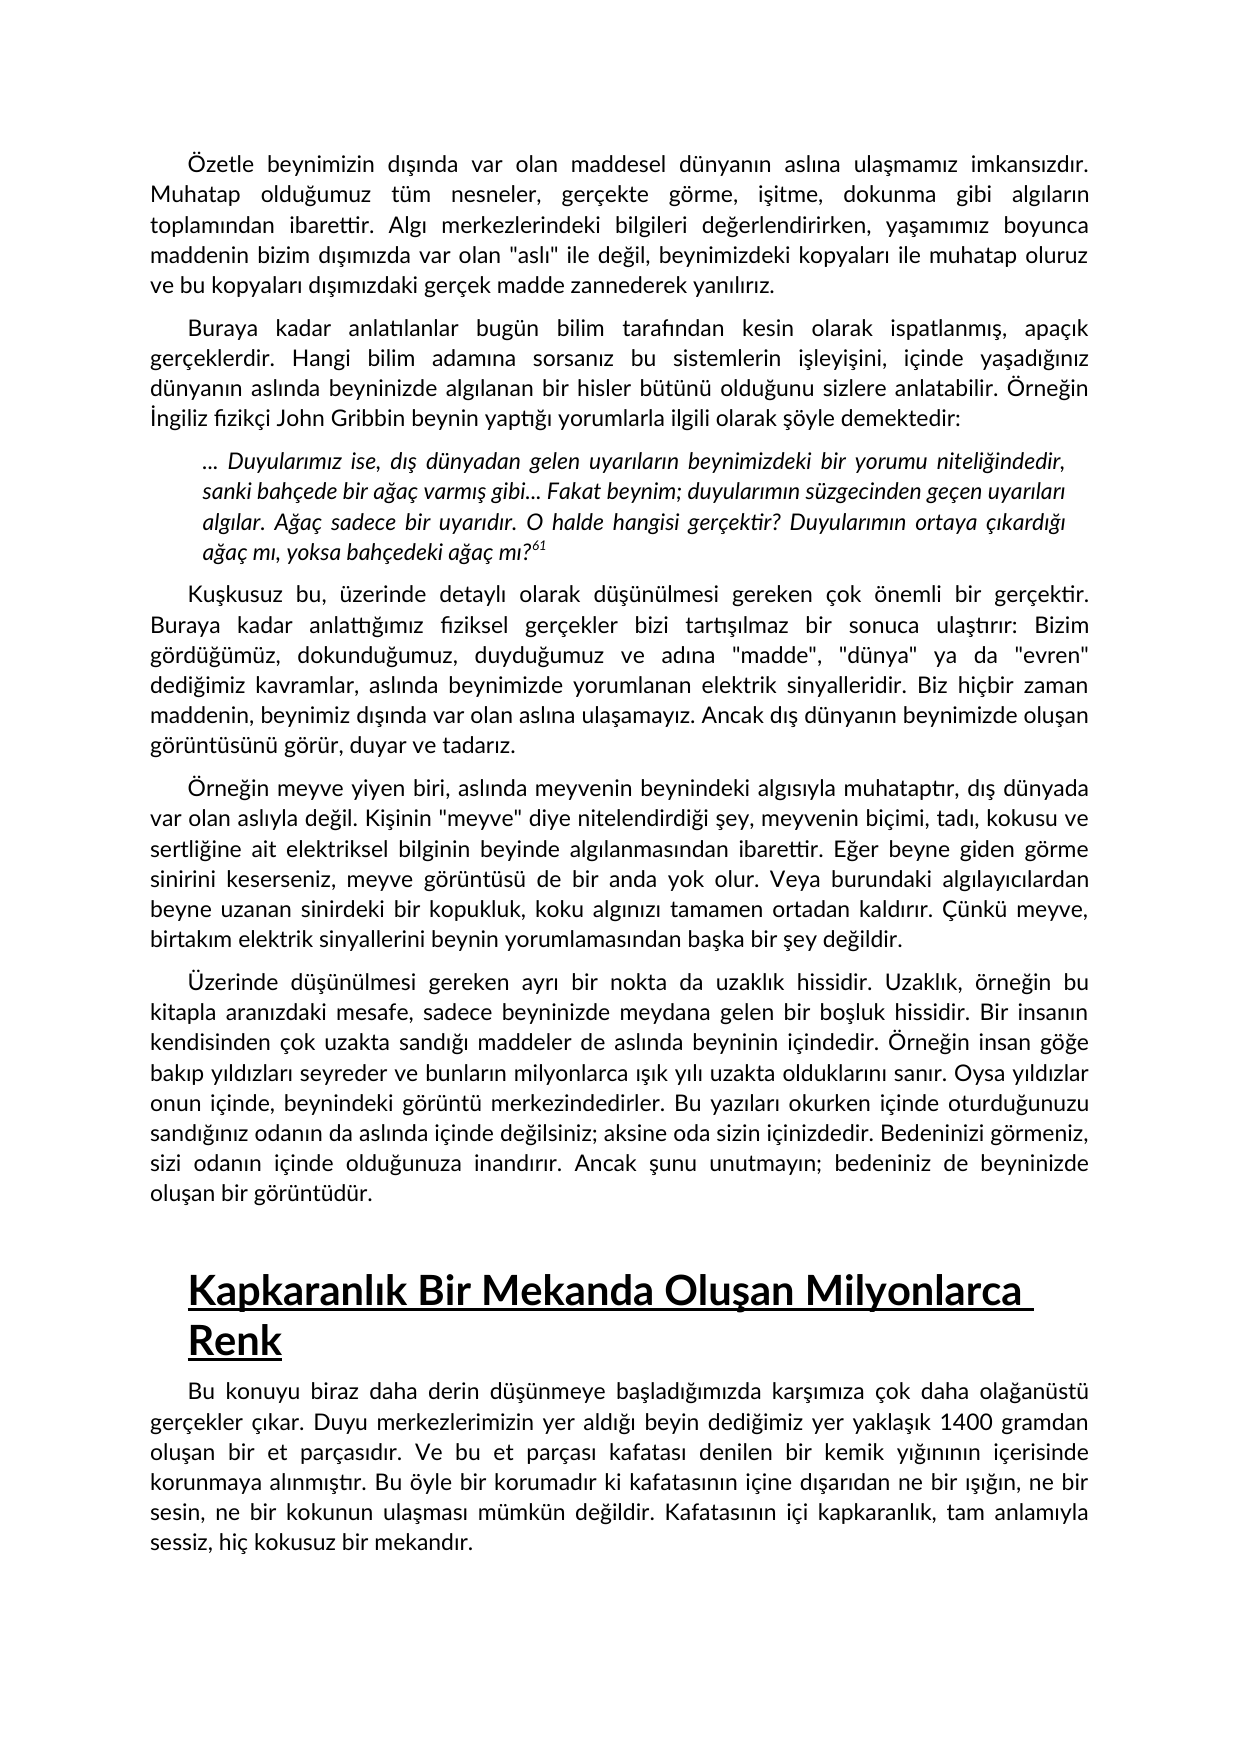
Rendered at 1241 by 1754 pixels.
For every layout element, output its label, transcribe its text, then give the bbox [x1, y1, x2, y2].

text Buraya kadar anlatılanlar bugün bilim tarafından kesin olarak ispatlanmış, apaçık gerçeklerdir. Hangi bilim adamına sorsanız bu sistemlerin işleyişini, içinde yaşadığınız dünyanın aslında beyninizde algılanan bir hisler bütünü olduğunu sizlere anlatabilir. Örneğin İngiliz fizikçi John Gribbin beynin yaptığı yorumlarla ilgili olarak şöyle demektedir: [150, 313, 1090, 432]
text Kuşkusuz bu, üzerinde detaylı olarak düşünülmesi gereken çok önemli bir gerçektir. Buraya kadar anlattığımız fiziksel gerçekler bizi tartışılmaz bir sonuca ulaştırır: Bizim gördüğümüz, dokunduğumuz, duyduğumuz ve adına "madde", "dünya" ya da "evren" dediğimiz kavramlar, aslında beynimizde yorumlanan elektrik sinyalleridir. Biz hiçbir zaman maddenin, beynimiz dışında var olan aslına ulaşamayız. Ancak dış dünyanın beynimizde oluşan görüntüsünü görür, duyar ve tadarız. [150, 580, 1090, 759]
text Örneğin meyve yiyen biri, aslında meyvenin beynindeki algısıyla muhataptır, dış dünyada var olan aslıyla değil. Kişinin "meyve" diye nitelendirdiği şey, meyvenin biçimi, tadı, kokusu ve sertliğine ait elektriksel bilginin beyinde algılanmasından ibarettir. Eğer beyne giden görme sinirini keserseniz, meyve görüntüsü de bir anda yok olur. Veya burundaki algılayıcılardan beyne uzanan sinirdeki bir kopukluk, koku algınızı tamamen ortadan kaldırır. Çünkü meyve, birtakım elektrik sinyallerini beynin yorumlamasından başka bir şey değildir. [150, 774, 1090, 952]
text ... Duyularımız ise, dış dünyadan gelen uyarıların beynimizdeki bir yorumu niteliğindedir, sanki bahçede bir ağaç varmış gibi... Fakat beynim; duyularımın süzgecinden geçen uyarıları algılar. Ağaç sadece bir uyarıdır. O halde hangisi gerçektir? Duyularımın ortaya çıkardığı ağaç mı, yoksa bahçedeki ağaç mı?61 [202, 447, 1068, 565]
text Özetle beynimizin dışında var olan maddesel dünyanın aslına ulaşmamız imkansızdır. Muhatap olduğumuz tüm nesneler, gerçekte görme, işitme, dokunma gibi algıların toplamından ibarettir. Algı merkezlerindeki bilgileri değerlendirirken, yaşamımız boyunca maddenin bizim dışımızda var olan "aslı" ile değil, beynimizdeki kopyaları ile muhatap oluruz ve bu kopyaları dışımızdaki gerçek madde zannederek yanılırız. [150, 150, 1090, 298]
text Üzerinde düşünülmesi gereken ayrı bir nokta da uzaklık hissidir. Uzaklık, örneğin bu kitapla aranızdaki mesafe, sadece beyninizde meydana gelen bir boşluk hissidir. Bir insanın kendisinden çok uzakta sandığı maddeler de aslında beyninin içindedir. Örneğin insan göğe bakıp yıldızları seyreder ve bunların milyonlarca ışık yılı uzakta olduklarını sanır. Oysa yıldızlar onun içinde, beynindeki görüntü merkezindedirler. Bu yazıları okurken içinde oturduğunuzu sandığınız odanın da aslında içinde değilsiniz; aksine oda sizin içinizdedir. Bedeninizi görmeniz, sizi odanın içinde olduğunuza inandırır. Ancak şunu unutmayın; bedeniniz de beyninizde oluşan bir görüntüdür. [150, 968, 1090, 1207]
text Bu konuyu biraz daha derin düşünmeye başladığımızda karşımıza çok daha olağanüstü gerçekler çıkar. Duyu merkezlerimizin yer aldığı beyin dediğimiz yer yaklaşık 1400 gramdan oluşan bir et parçasıdır. Ve bu et parçası kafatası denilen bir kemik yığınının içerisinde korunmaya alınmıştır. Bu öyle bir korumadır ki kafatasının içine dışarıdan ne bir ışığın, ne bir sesin, ne bir kokunun ulaşması mümkün değildir. Kafatasının içi kapkaranlık, tam anlamıyla sessiz, hiç kokusuz bir mekandır. [150, 1377, 1090, 1556]
subtitle Kapkaranlık Bir Mekanda Oluşan Milyonlarca Renk [187, 1264, 1090, 1364]
